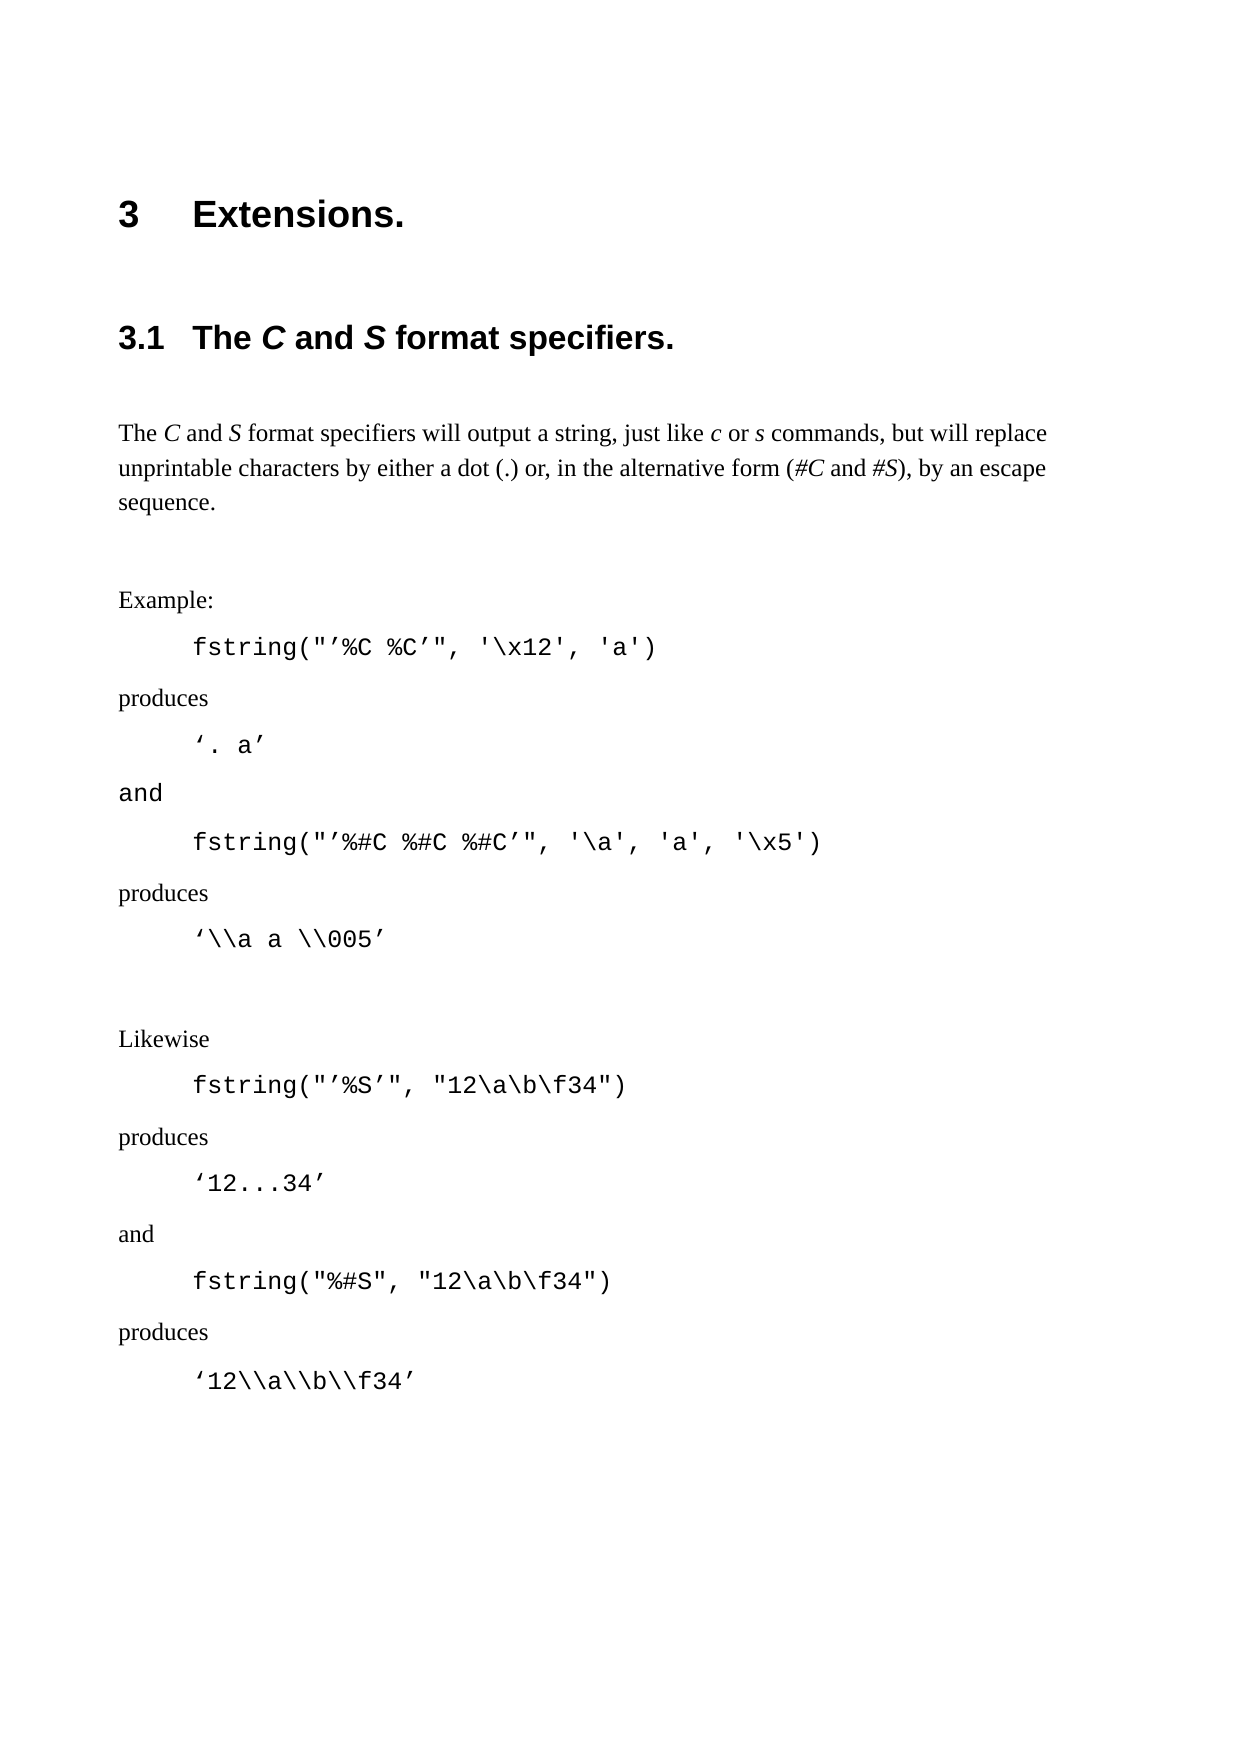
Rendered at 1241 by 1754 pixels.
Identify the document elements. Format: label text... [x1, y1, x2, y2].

text produces [118, 1317, 1122, 1346]
text fstring("’%C %C’", '\x12', 'a') [192, 634, 1122, 663]
text and [118, 1219, 1122, 1248]
text produces [118, 683, 1122, 712]
text fstring("’%S’", "12\a\b\f34") [192, 1073, 1122, 1101]
text ‘12\\a\\b\\f34’ [118, 1366, 1122, 1397]
text ‘12...34’ [118, 1171, 1122, 1199]
text ‘. a’ [192, 732, 1122, 761]
text produces [118, 1122, 1122, 1150]
subtitle The C and S format specifiers. [118, 318, 1122, 357]
text The C and S format specifiers will output a string, just like c or s commands, but will replace unprintable characters by either a dot (.) or, in the alternative form (#C and #S), by an escape sequence. [118, 418, 1122, 516]
text and [118, 781, 1122, 809]
subtitle Extensions. [118, 192, 1122, 236]
text fstring("%#S", "12\a\b\f34") [118, 1268, 1122, 1297]
text Example: [118, 586, 1122, 614]
text produces [118, 878, 1122, 907]
text Likewise [118, 1024, 1122, 1053]
text fstring("’%#C %#C %#C’", '\a', 'a', '\x5') [192, 829, 1122, 858]
text ‘\\a a \\005’ [192, 927, 1122, 955]
